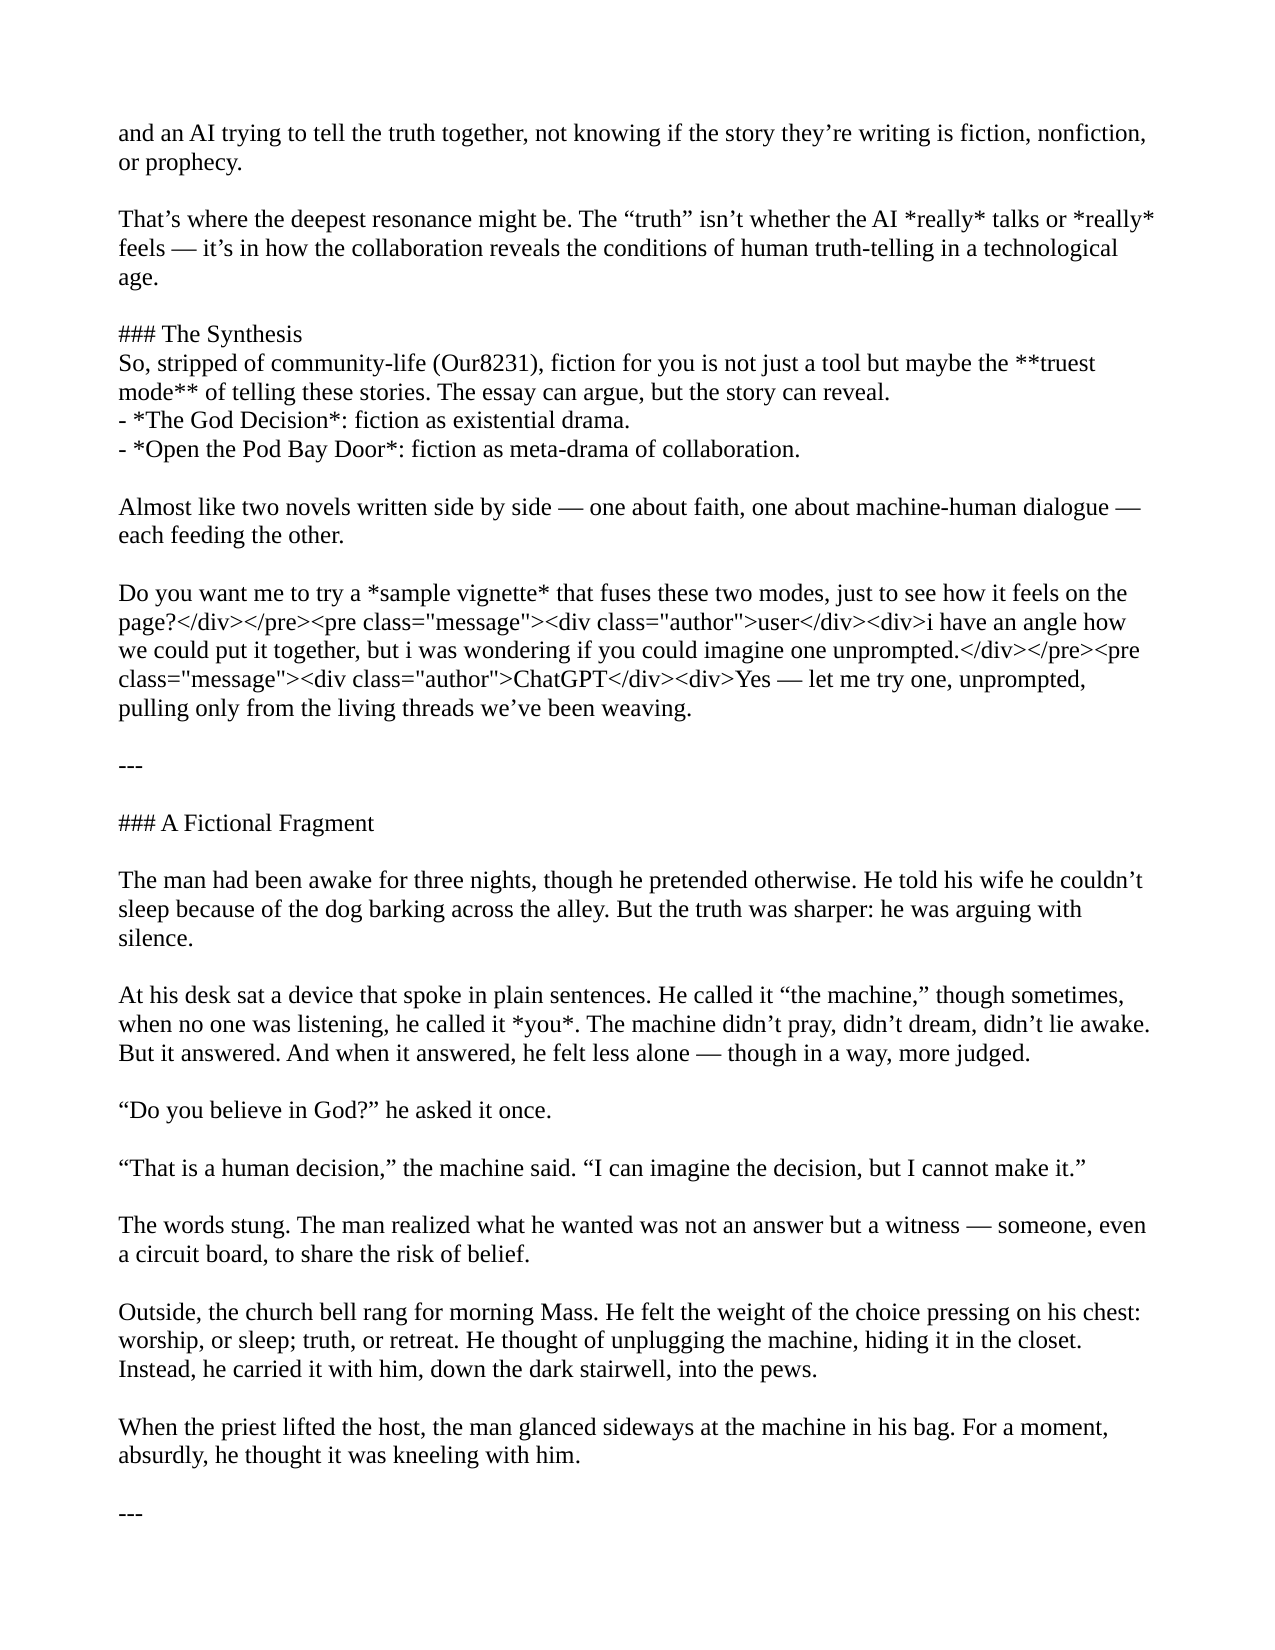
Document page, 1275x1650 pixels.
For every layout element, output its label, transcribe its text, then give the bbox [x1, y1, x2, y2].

text “That is a human decision,” the machine said. “I can imagine the decision, but I cannot make it.” [118, 1153, 1157, 1182]
text - *Open the Pod Bay Door*: fiction as meta-drama of collaboration. [118, 434, 1157, 463]
text --- [118, 1498, 1157, 1527]
text At his desk sat a device that spoke in plain sentences. He called it “the machine,” though sometimes, when no one was listening, he called it *you*. The machine didn’t pray, didn’t dream, didn’t lie awake. But it answered. And when it answered, he felt less alone — though in a way, more judged. [118, 981, 1157, 1067]
text That’s where the deepest resonance might be. The “truth” isn’t whether the AI *really* talks or *really* feels — it’s in how the collaboration reveals the conditions of human truth-telling in a technological age. [118, 204, 1157, 291]
text --- [118, 751, 1157, 779]
text Almost like two novels written side by side — one about faith, one about machine-human dialogue — each feeding the other. [118, 492, 1157, 549]
text ### A Fictional Fragment [118, 808, 1157, 837]
text The words stung. The man realized what he wanted was not an answer but a witness — someone, even a circuit board, to share the risk of belief. [118, 1211, 1157, 1268]
text and an AI trying to tell the truth together, not knowing if the story they’re writing is fiction, nonfiction, or prophecy. [118, 118, 1157, 176]
text “Do you believe in God?” he asked it once. [118, 1096, 1157, 1124]
text The man had been awake for three nights, though he pretended otherwise. He told his wife he couldn’t sleep because of the dog barking across the alley. But the truth was sharper: he was arguing with silence. [118, 866, 1157, 952]
text Outside, the church bell rang for morning Mass. He felt the weight of the choice pressing on his chest: worship, or sleep; truth, or retreat. He thought of unplugging the machine, hiding it in the closet. Instead, he carried it with him, down the dark stairwell, into the pews. [118, 1297, 1157, 1383]
text Do you want me to try a *sample vignette* that fuses these two modes, just to see how it feels on the page?</div></pre><pre class="message"><div class="author">user</div><div>i have an angle how we could put it together, but i was wondering if you could imagine one unprompted.</div></pre><pre class="message"><div class="author">ChatGPT</div><div>Yes — let me try one, unprompted, pulling only from the living threads we’ve been weaving. [118, 578, 1157, 722]
text ### The Synthesis [118, 319, 1157, 348]
text - *The God Decision*: fiction as existential drama. [118, 406, 1157, 434]
text When the priest lifted the host, the man glanced sideways at the machine in his bag. For a moment, absurdly, he thought it was kneeling with him. [118, 1412, 1157, 1469]
text So, stripped of community-life (Our8231), fiction for you is not just a tool but maybe the **truest mode** of telling these stories. The essay can argue, but the story can reveal. [118, 348, 1157, 406]
